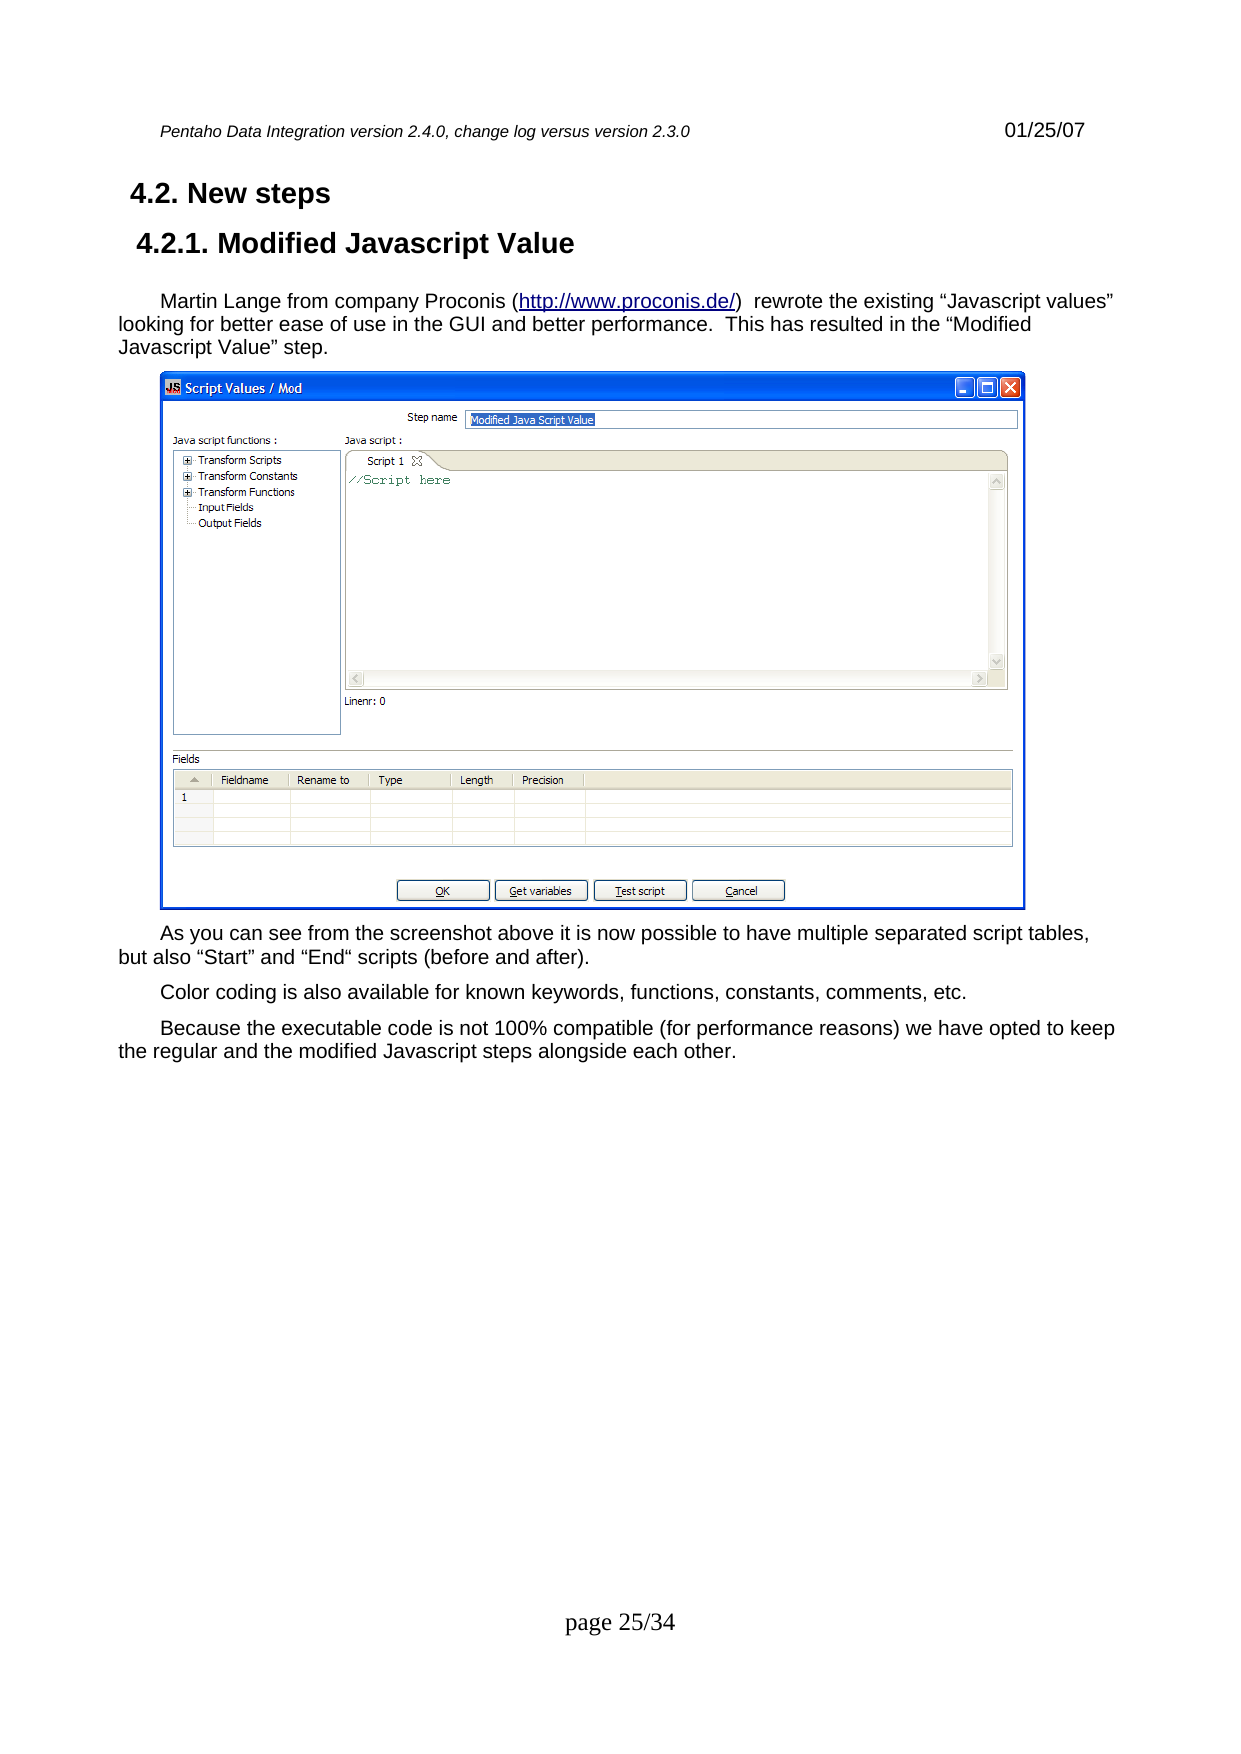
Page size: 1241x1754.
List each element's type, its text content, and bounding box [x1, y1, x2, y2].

picture [159, 371, 1026, 910]
text Because the executable code is not 100% compatible (for performance reasons) we have opted to keep the regular and the modified Javascript steps alongside each other. [118, 1017, 1122, 1063]
subtitle Modified Javascript Value [136, 227, 1122, 260]
text Color coding is also available for known keywords, functions, constants, comments, etc. [118, 981, 1122, 1004]
text Martin Lange from company Proconis (http://www.proconis.de/) rewrote the existing “Javascript values” looking for better ease of use in the GUI and better performance. This has resulted in the “Modified Javascript Value” step. [118, 289, 1122, 359]
subtitle New steps [130, 177, 1122, 209]
text As you can see from the screenshot above it is now possible to have multiple separated script tables, but also “Start” and “End“ scripts (before and after). [118, 922, 1122, 968]
